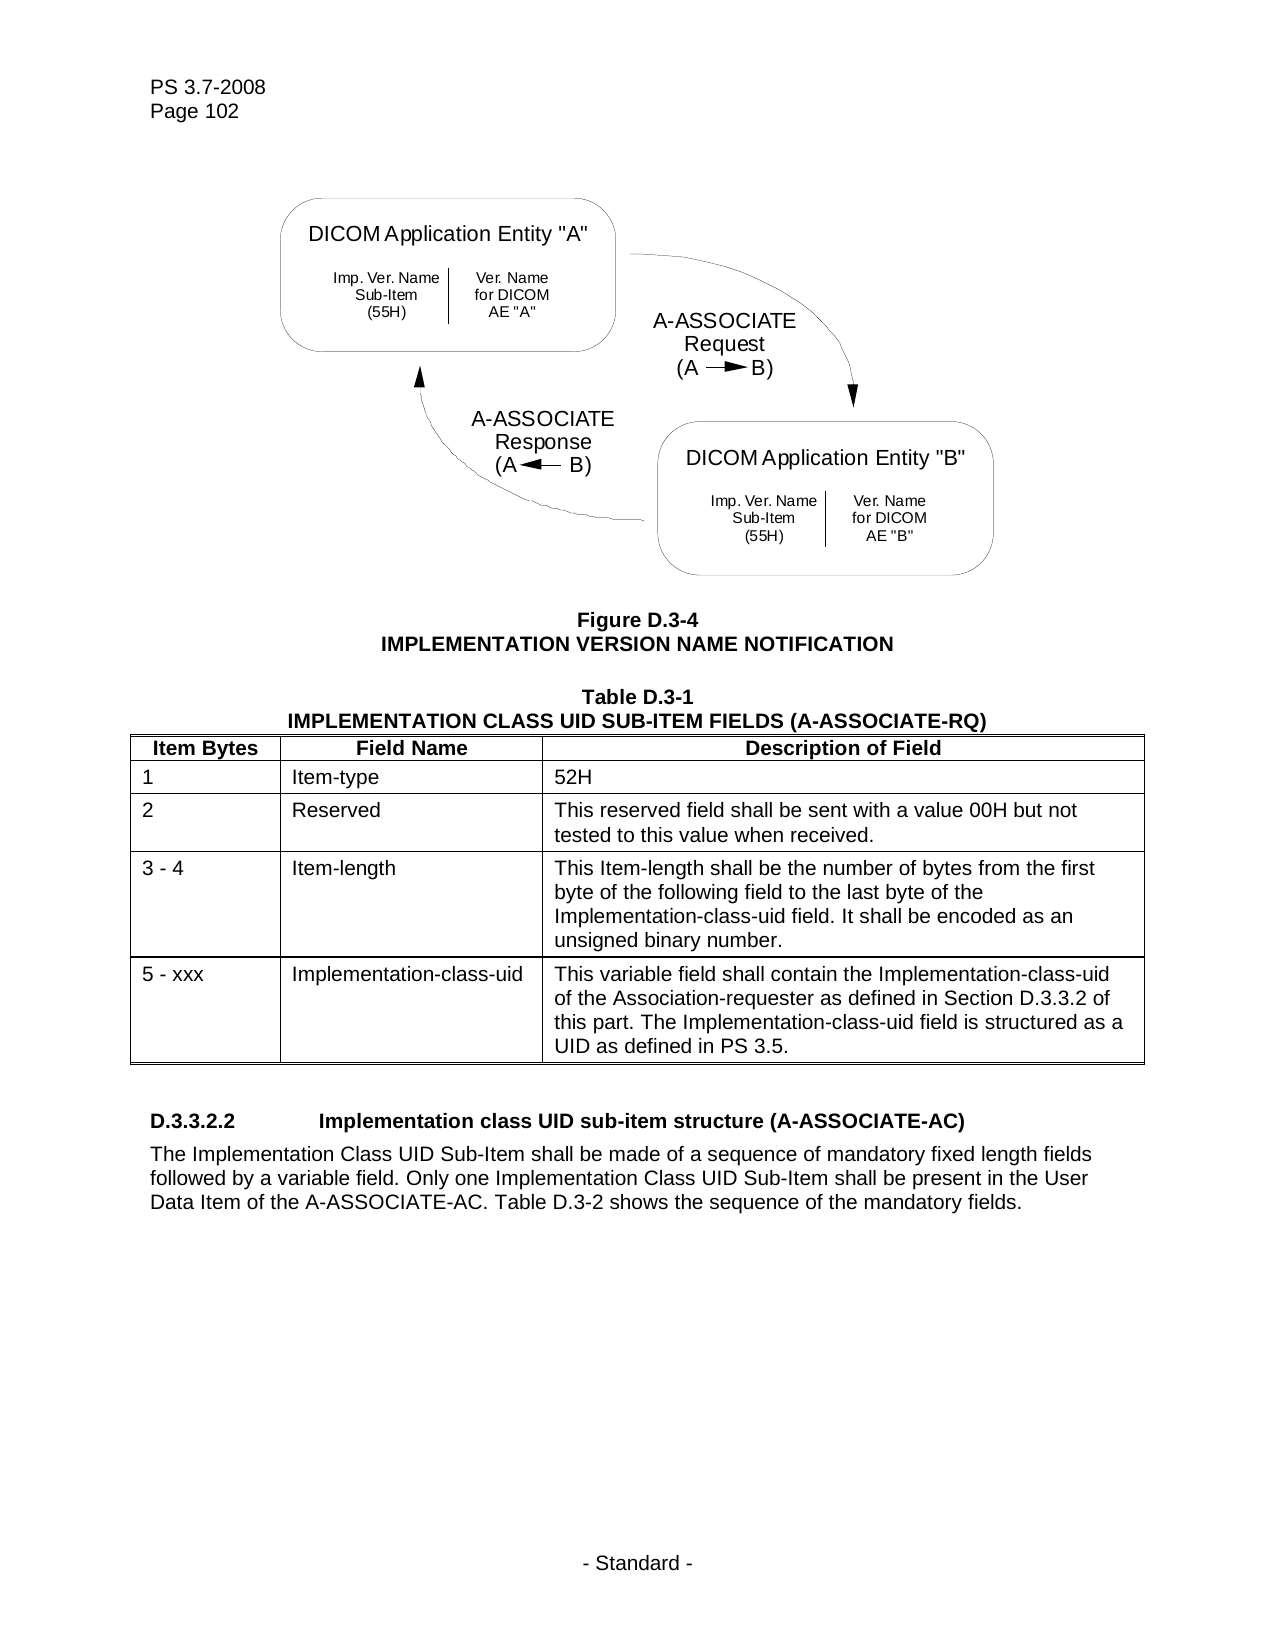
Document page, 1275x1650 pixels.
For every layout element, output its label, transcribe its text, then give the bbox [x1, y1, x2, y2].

table_cell Item-length [281, 852, 542, 956]
text The Implementation Class UID Sub-Item shall be made of a sequence of mandatory fixed length fields followed by a variable field. Only one Implementation Class UID Sub-Item shall be present in the User Data Item of the A-ASSOCIATE-AC. Table D.3-2 shows the sequence of the mandatory fields. [150, 1142, 1125, 1214]
table_cell 52H [543, 761, 1144, 793]
table_header Field Name [281, 737, 542, 760]
table_cell Implementation-class-uid [281, 958, 542, 1062]
table_cell Item-type [281, 761, 542, 793]
table_cell 2 [131, 794, 280, 851]
table_cell 3 - 4 [131, 852, 280, 956]
title Table D.3-1 IMPLEMENTATION CLASS UID SUB-ITEM FIELDS (A-ASSOCIATE-RQ) [150, 685, 1125, 733]
table_cell This reserved field shall be sent with a value 00H but not tested to this value when received. [543, 794, 1144, 851]
table_cell 5 - xxx [131, 958, 280, 1062]
table_cell 1 [131, 761, 280, 793]
table_cell This variable field shall contain the Implementation-class-uid of the Association-requester as defined in Section D.3.3.2 of this part. The Implementation-class-uid field is structured as a UID as defined in PS 3.5. [543, 958, 1144, 1062]
title Figure D.3-4 IMPLEMENTATION VERSION NAME NOTIFICATION [150, 608, 1125, 656]
table_cell Reserved [281, 794, 542, 851]
table_header Description of Field [543, 737, 1144, 760]
subtitle D.3.3.2.2 Implementation class UID sub-item structure (A-ASSOCIATE-AC) [150, 1109, 1125, 1133]
table_cell This Item-length shall be the number of bytes from the first byte of the following field to the last byte of the Implementation-class-uid field. It shall be encoded as an unsigned binary number. [543, 852, 1144, 956]
table_header Item Bytes [131, 737, 280, 760]
